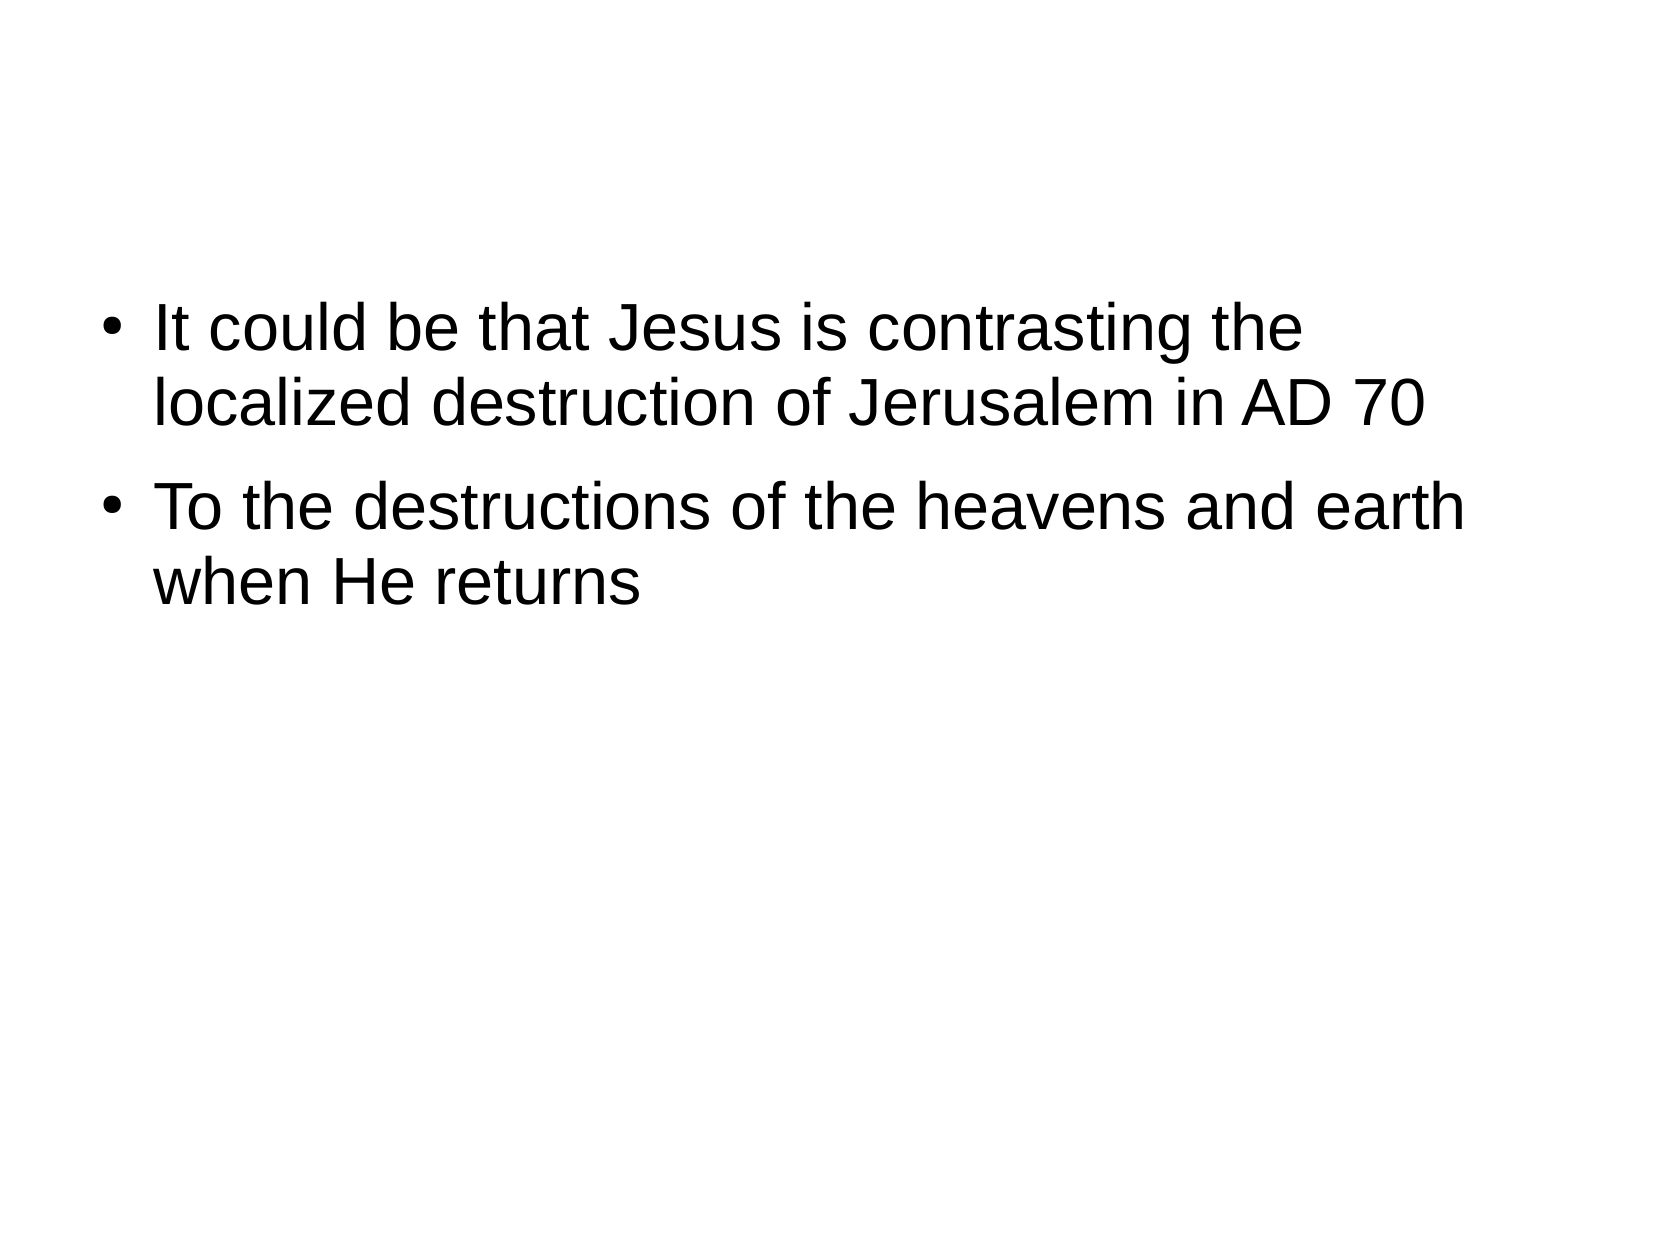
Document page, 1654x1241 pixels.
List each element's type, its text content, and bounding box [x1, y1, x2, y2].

list It could be that Jesus is contrasting the localized destruction of Jerusalem in AD 70 To the destructions of the heavens and earth when He returns [82, 290, 1571, 1010]
